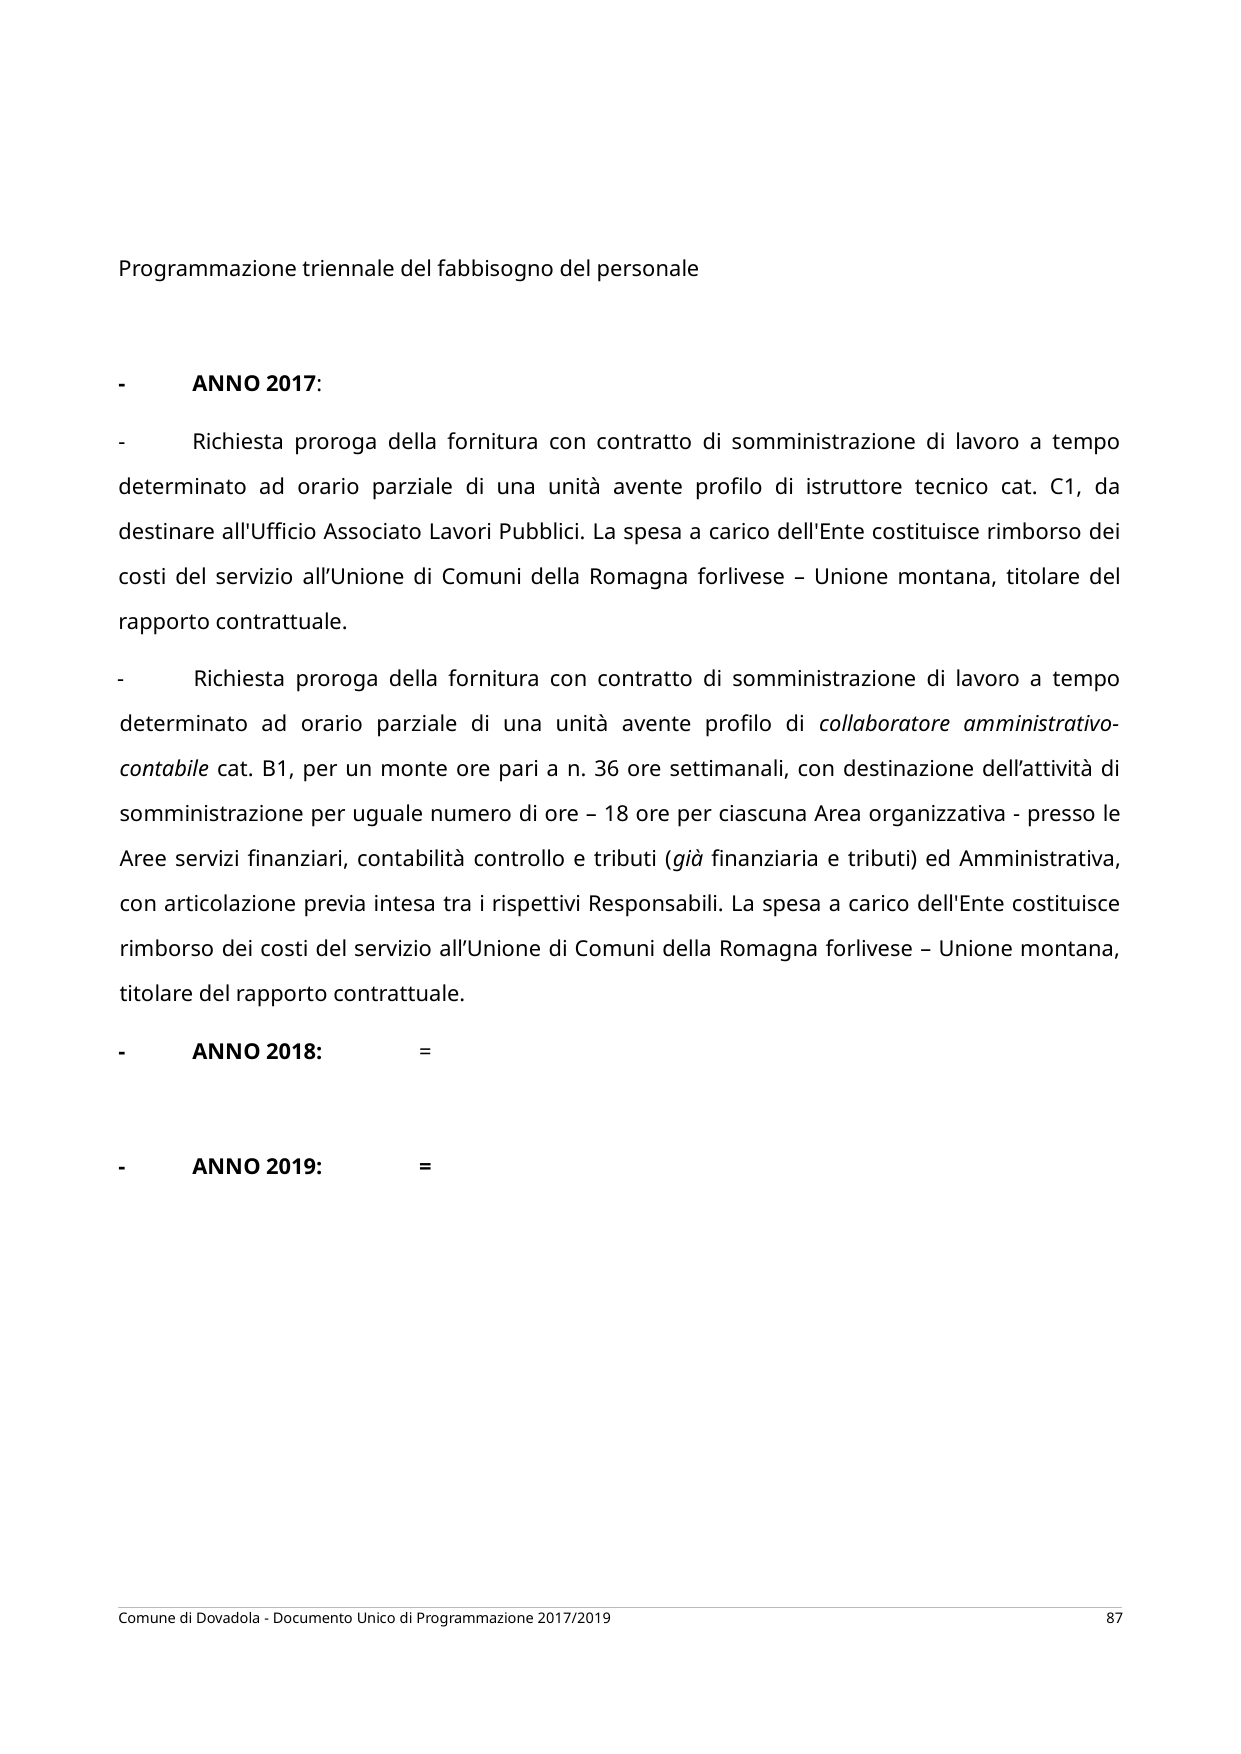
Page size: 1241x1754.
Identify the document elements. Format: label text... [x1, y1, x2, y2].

text - ANNO 2017: [118, 368, 1122, 398]
text - ANNO 2018: = [118, 1036, 1122, 1066]
text - Richiesta proroga della fornitura con contratto di somministrazione di lavoro a tempo determinato ad orario parziale di una unità avente profilo di istruttore tecnico cat. C1, da destinare all'Ufficio Associato Lavori Pubblici. La spesa a carico dell'Ente costituisce rimborso dei costi del servizio all’Unione di Comuni della Romagna forlivese – Unione montana, titolare del rapporto contrattuale. [118, 426, 1122, 636]
text - Richiesta proroga della fornitura con contratto di somministrazione di lavoro a tempo determinato ad orario parziale di una unità avente profilo di collaboratore amministrativo-contabile cat. B1, per un monte ore pari a n. 36 ore settimanali, con destinazione dell’attività di somministrazione per uguale numero di ore – 18 ore per ciascuna Area organizzativa - presso le Aree servizi finanziari, contabilità controllo e tributi (già finanziaria e tributi) ed Amministrativa, con articolazione previa intesa tra i rispettivi Responsabili. La spesa a carico dell'Ente costituisce rimborso dei costi del servizio all’Unione di Comuni della Romagna forlivese – Unione montana, titolare del rapporto contrattuale. [117, 663, 1122, 1008]
text Programmazione triennale del fabbisogno del personale [118, 253, 1122, 283]
text - ANNO 2019: = [118, 1151, 1122, 1181]
